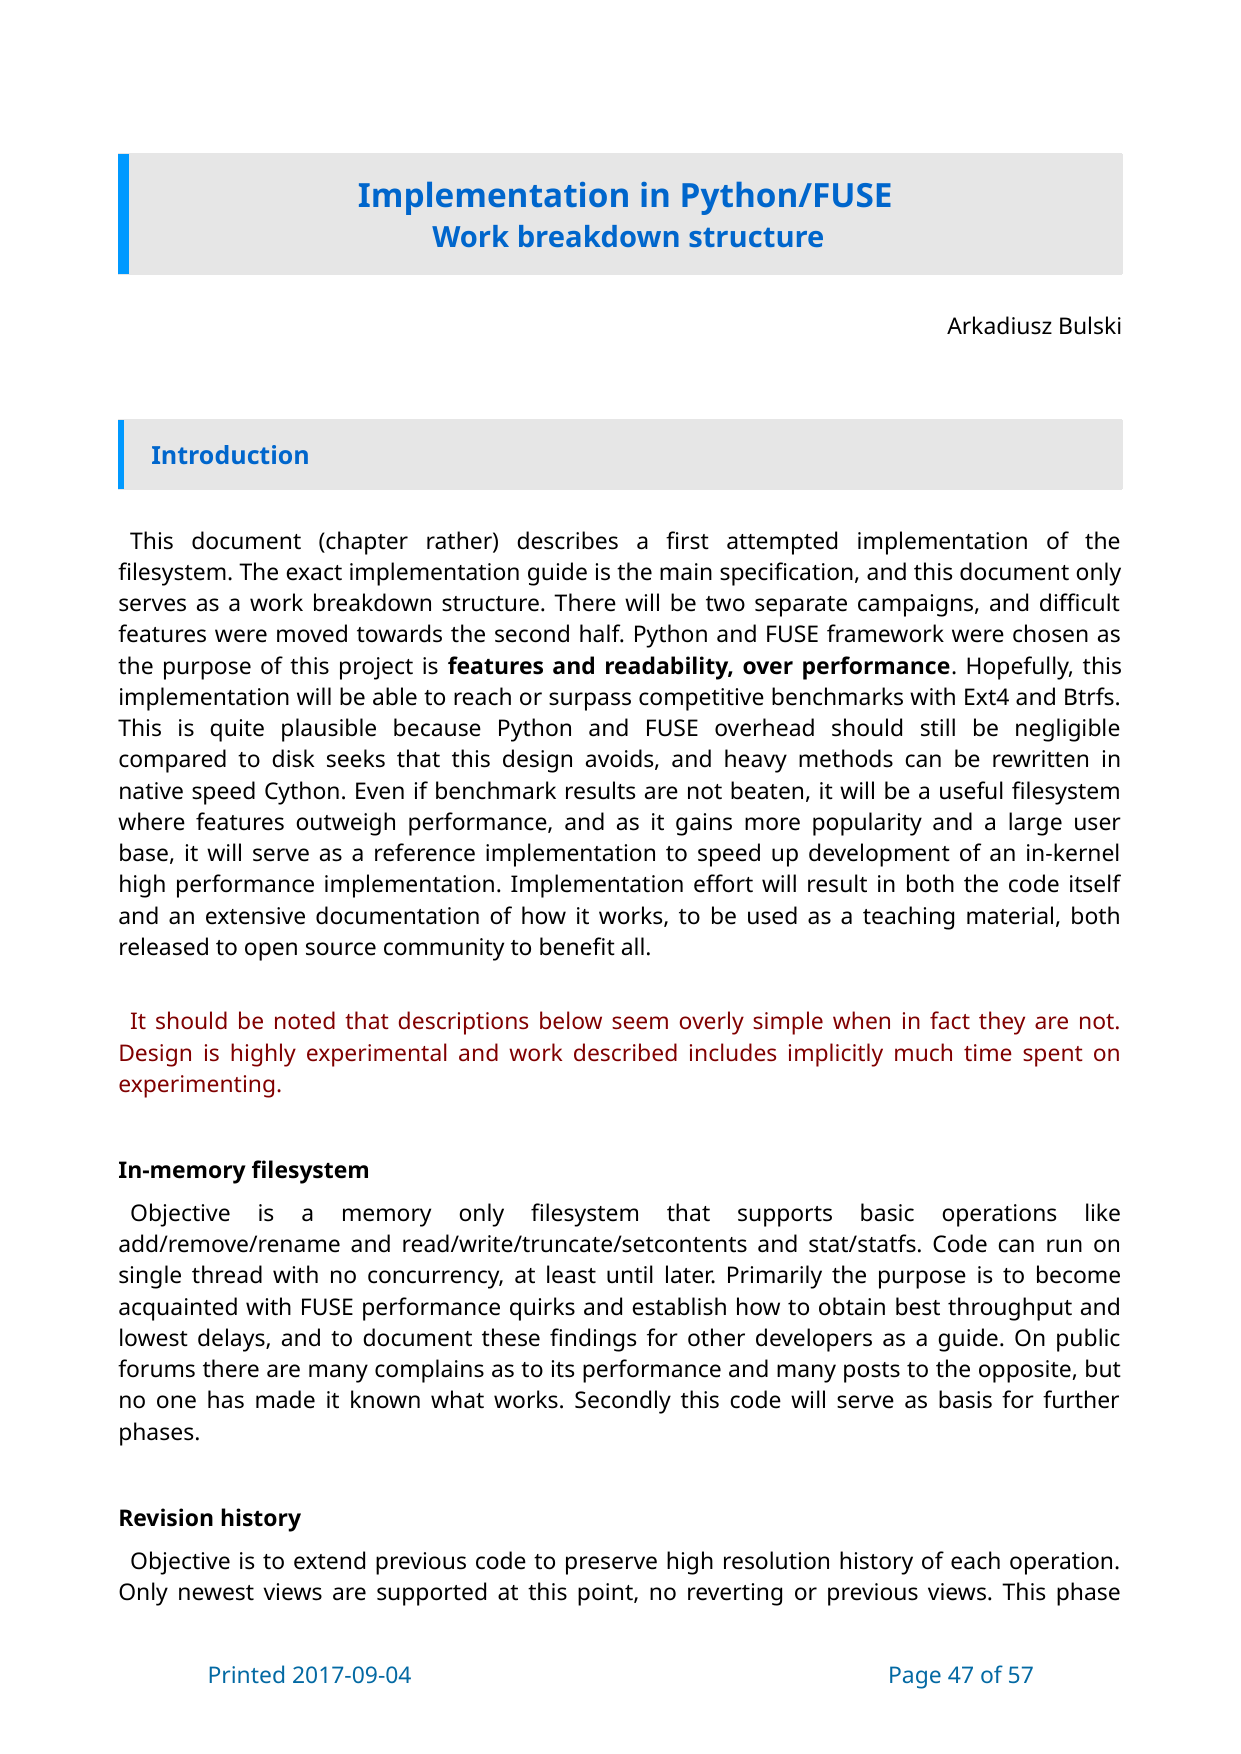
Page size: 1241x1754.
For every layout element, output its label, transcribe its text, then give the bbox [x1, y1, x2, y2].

text It should be noted that descriptions below seem overly simple when in fact they are not. Design is highly experimental and work described includes implicitly much time spent on experimenting. [118, 1005, 1122, 1099]
subtitle Implementation in Python/FUSE Work breakdown structure [129, 155, 1122, 274]
text Objective is a memory only filesystem that supports basic operations like add/remove/rename and read/write/truncate/setcontents and stat/statfs. Code can run on single thread with no concurrency, at least until later. Primarily the purpose is to become acquainted with FUSE performance quirks and establish how to obtain best throughput and lowest delays, and to document these findings for other developers as a guide. On public forums there are many complains as to its performance and many posts to the opposite, but no one has made it known what works. Secondly this code will serve as basis for further phases. [118, 1197, 1122, 1447]
text This document (chapter rather) describes a first attempted implementation of the filesystem. The exact implementation guide is the main specification, and this document only serves as a work breakdown structure. There will be two separate campaigns, and difficult features were moved towards the second half. Python and FUSE framework were chosen as the purpose of this project is features and readability, over performance. Hopefully, this implementation will be able to reach or surpass competitive benchmarks with Ext4 and Btrfs. This is quite plausible because Python and FUSE overhead should still be negligible compared to disk seeks that this design avoids, and heavy methods can be rewritten in native speed Cython. Even if benchmark results are not beaten, it will be a useful filesystem where features outweigh performance, and as it gains more popularity and a large user base, it will serve as a reference implementation to speed up development of an in-kernel high performance implementation. Implementation effort will result in both the code itself and an extensive documentation of how it works, to be used as a teaching material, both released to open source community to benefit all. [118, 524, 1122, 962]
subtitle Revision history [118, 1502, 1122, 1533]
subtitle Introduction [124, 421, 1122, 489]
text Objective is to extend previous code to preserve high resolution history of each operation. Only newest views are supported at this point, no reverting or previous views. This phase [118, 1545, 1122, 1607]
text Arkadiusz Bulski [118, 310, 1122, 341]
subtitle In-memory filesystem [118, 1154, 1122, 1185]
